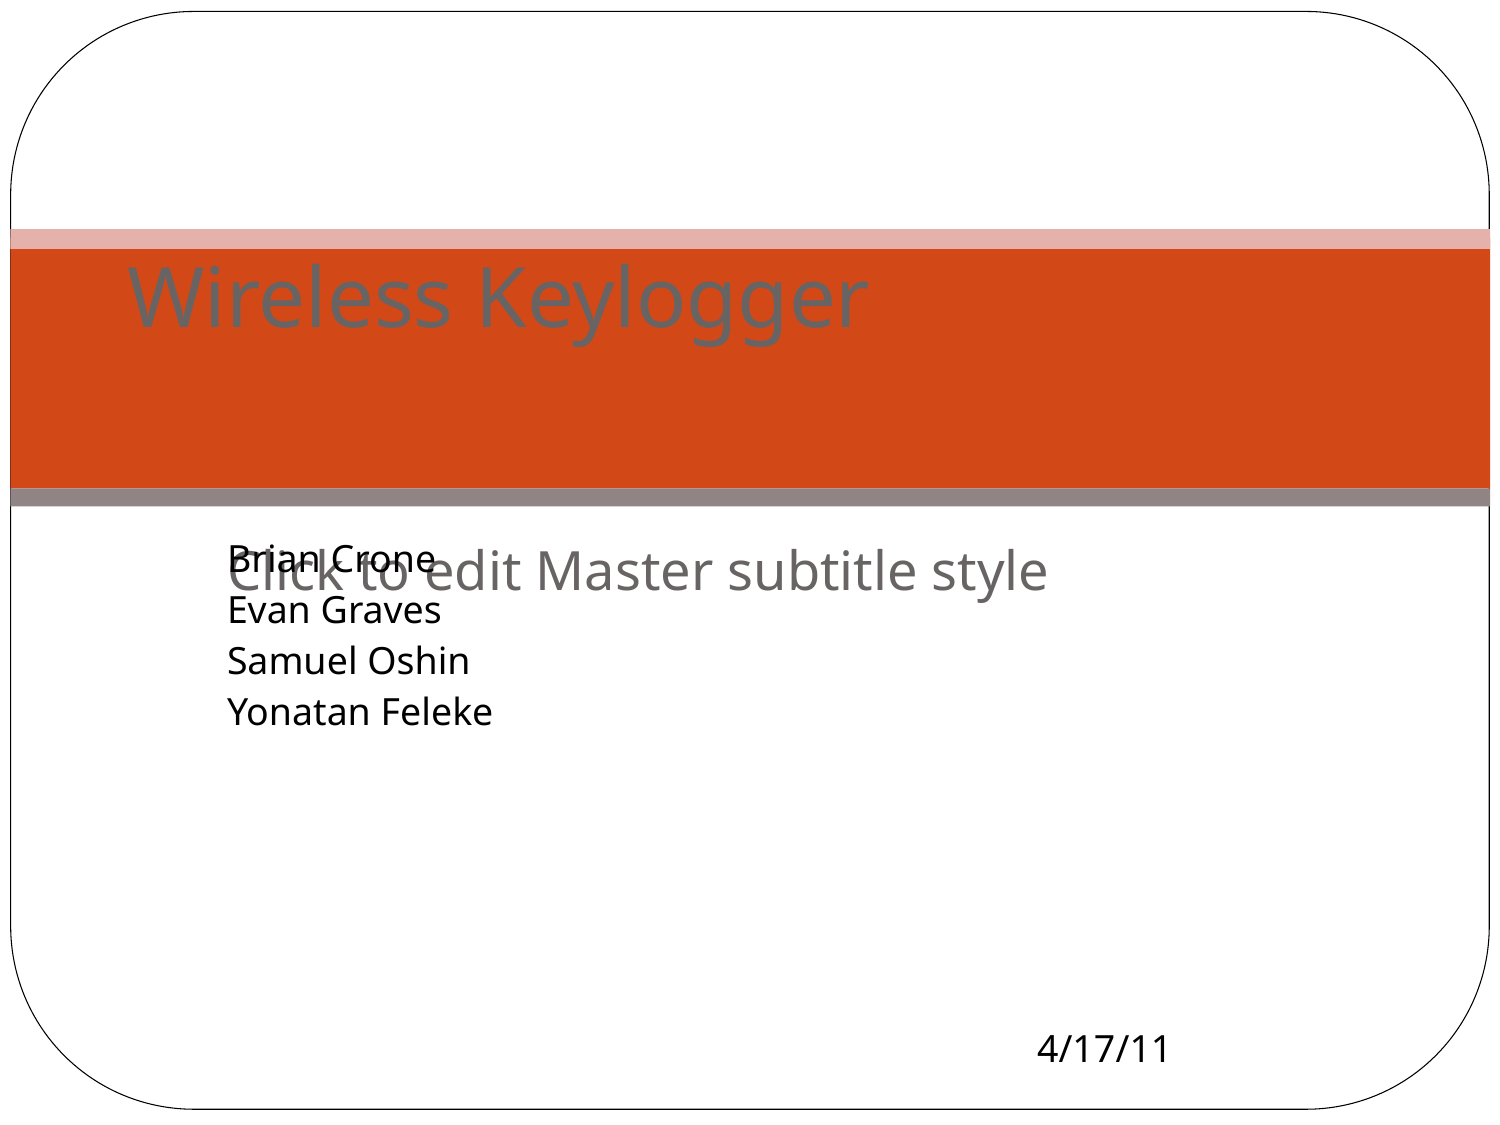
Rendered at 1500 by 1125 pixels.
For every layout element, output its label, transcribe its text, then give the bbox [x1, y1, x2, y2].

title Wireless Keylogger [112, 174, 1388, 417]
text_box Brian Crone Evan Graves Samuel Oshin Yonatan Feleke [212, 525, 1263, 863]
